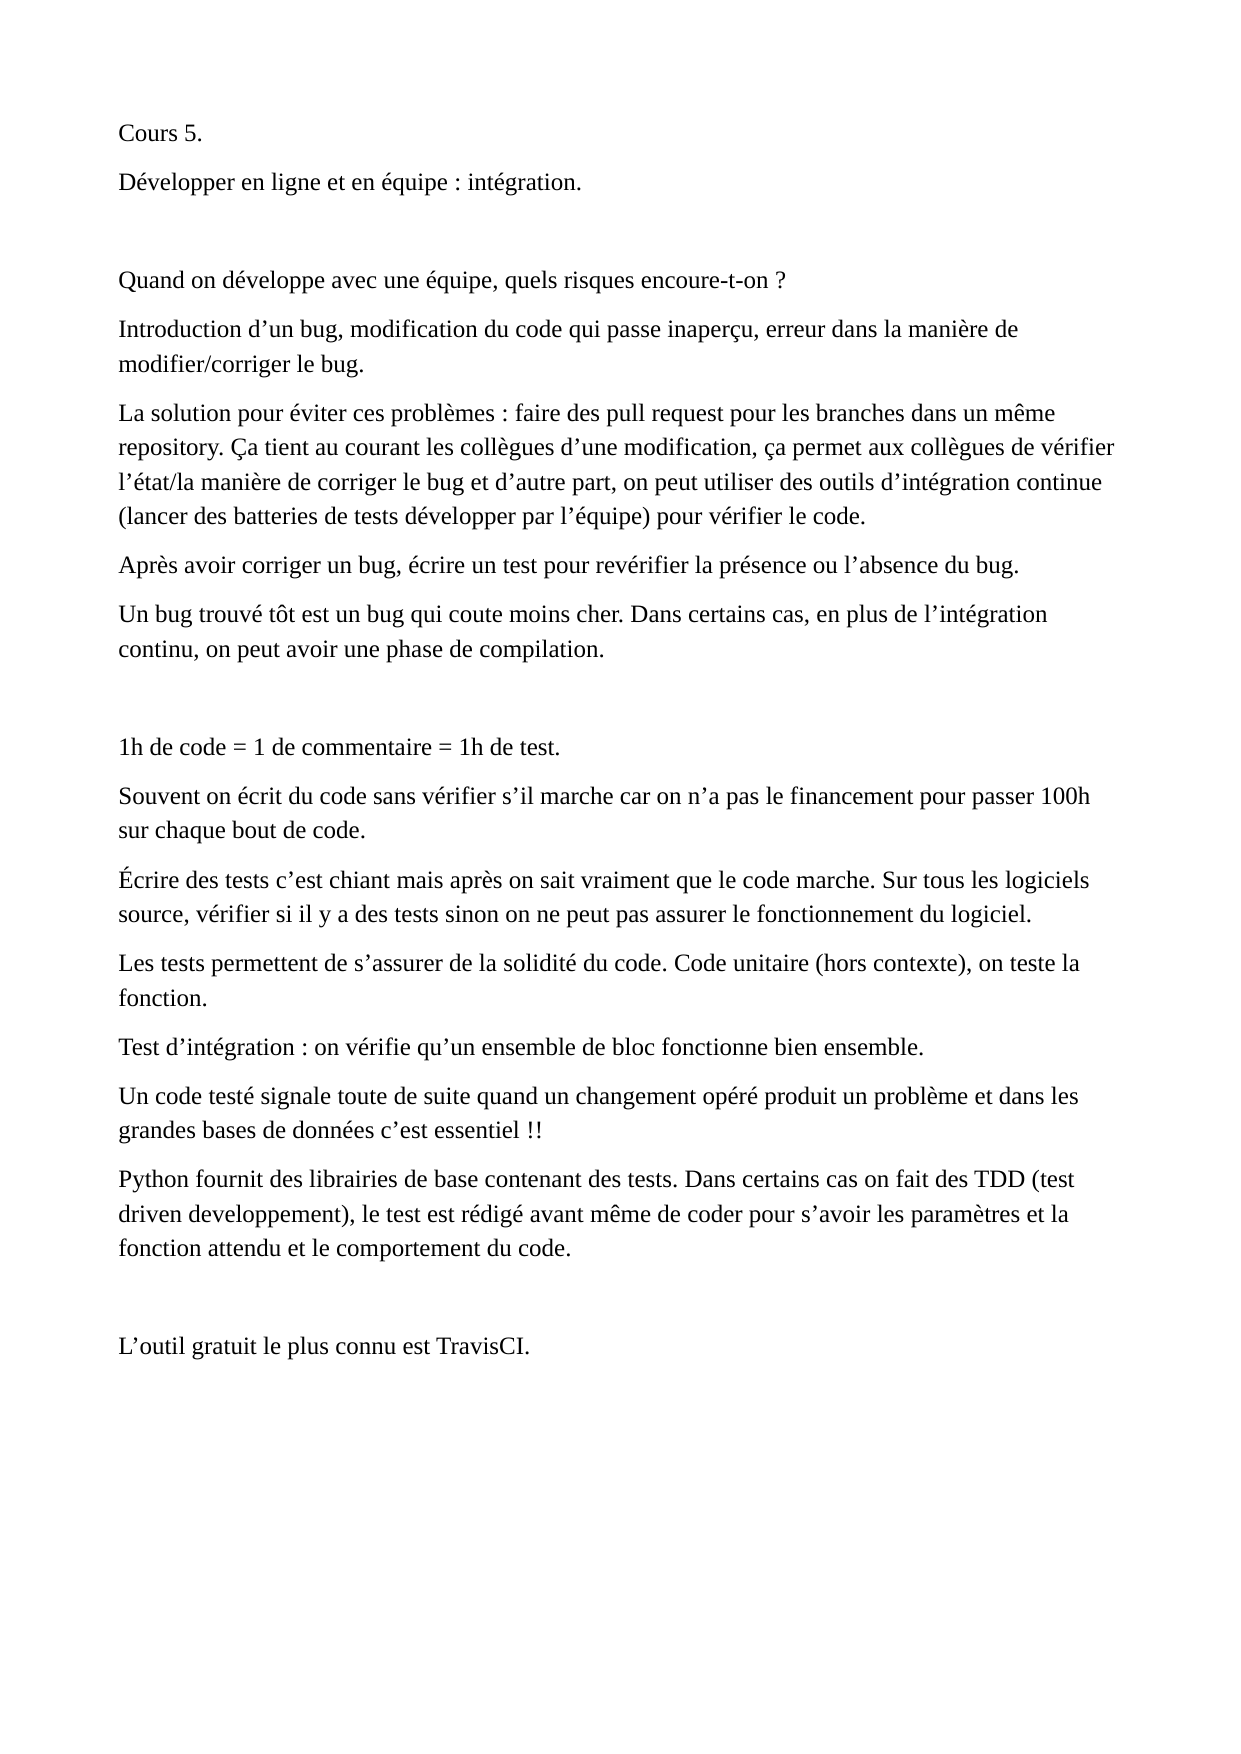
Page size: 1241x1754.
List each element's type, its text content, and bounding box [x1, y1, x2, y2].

text 1h de code = 1 de commentaire = 1h de test. [118, 732, 1122, 761]
text Un bug trouvé tôt est un bug qui coute moins cher. Dans certains cas, en plus de l’intégration continu, on peut avoir une phase de compilation. [118, 599, 1122, 663]
text Les tests permettent de s’assurer de la solidité du code. Code unitaire (hors contexte), on teste la fonction. [118, 948, 1122, 1011]
text Introduction d’un bug, modification du code qui passe inaperçu, erreur dans la manière de modifier/corriger le bug. [118, 314, 1122, 378]
text Test d’intégration : on vérifie qu’un ensemble de bloc fonctionne bien ensemble. [118, 1032, 1122, 1061]
text Un code testé signale toute de suite quand un changement opéré produit un problème et dans les grandes bases de données c’est essentiel !! [118, 1081, 1122, 1144]
text Souvent on écrit du code sans vérifier s’il marche car on n’a pas le financement pour passer 100h sur chaque bout de code. [118, 781, 1122, 844]
text Écrire des tests c’est chiant mais après on sait vraiment que le code marche. Sur tous les logiciels source, vérifier si il y a des tests sinon on ne peut pas assurer le fonctionnement du logiciel. [118, 865, 1122, 928]
text Quand on développe avec une équipe, quels risques encoure-t-on ? [118, 265, 1122, 294]
text Développer en ligne et en équipe : intégration. [118, 167, 1122, 196]
text Cours 5. [118, 118, 1122, 147]
text Python fournit des librairies de base contenant des tests. Dans certains cas on fait des TDD (test driven developpement), le test est rédigé avant même de coder pour s’avoir les paramètres et la fonction attendu et le comportement du code. [118, 1164, 1122, 1262]
text La solution pour éviter ces problèmes : faire des pull request pour les branches dans un même repository. Ça tient au courant les collègues d’une modification, ça permet aux collègues de vérifier l’état/la manière de corriger le bug et d’autre part, on peut utiliser des outils d’intégration continue (lancer des batteries de tests développer par l’équipe) pour vérifier le code. [118, 398, 1122, 530]
text L’outil gratuit le plus connu est TravisCI. [118, 1331, 1122, 1360]
text Après avoir corriger un bug, écrire un test pour revérifier la présence ou l’absence du bug. [118, 550, 1122, 579]
